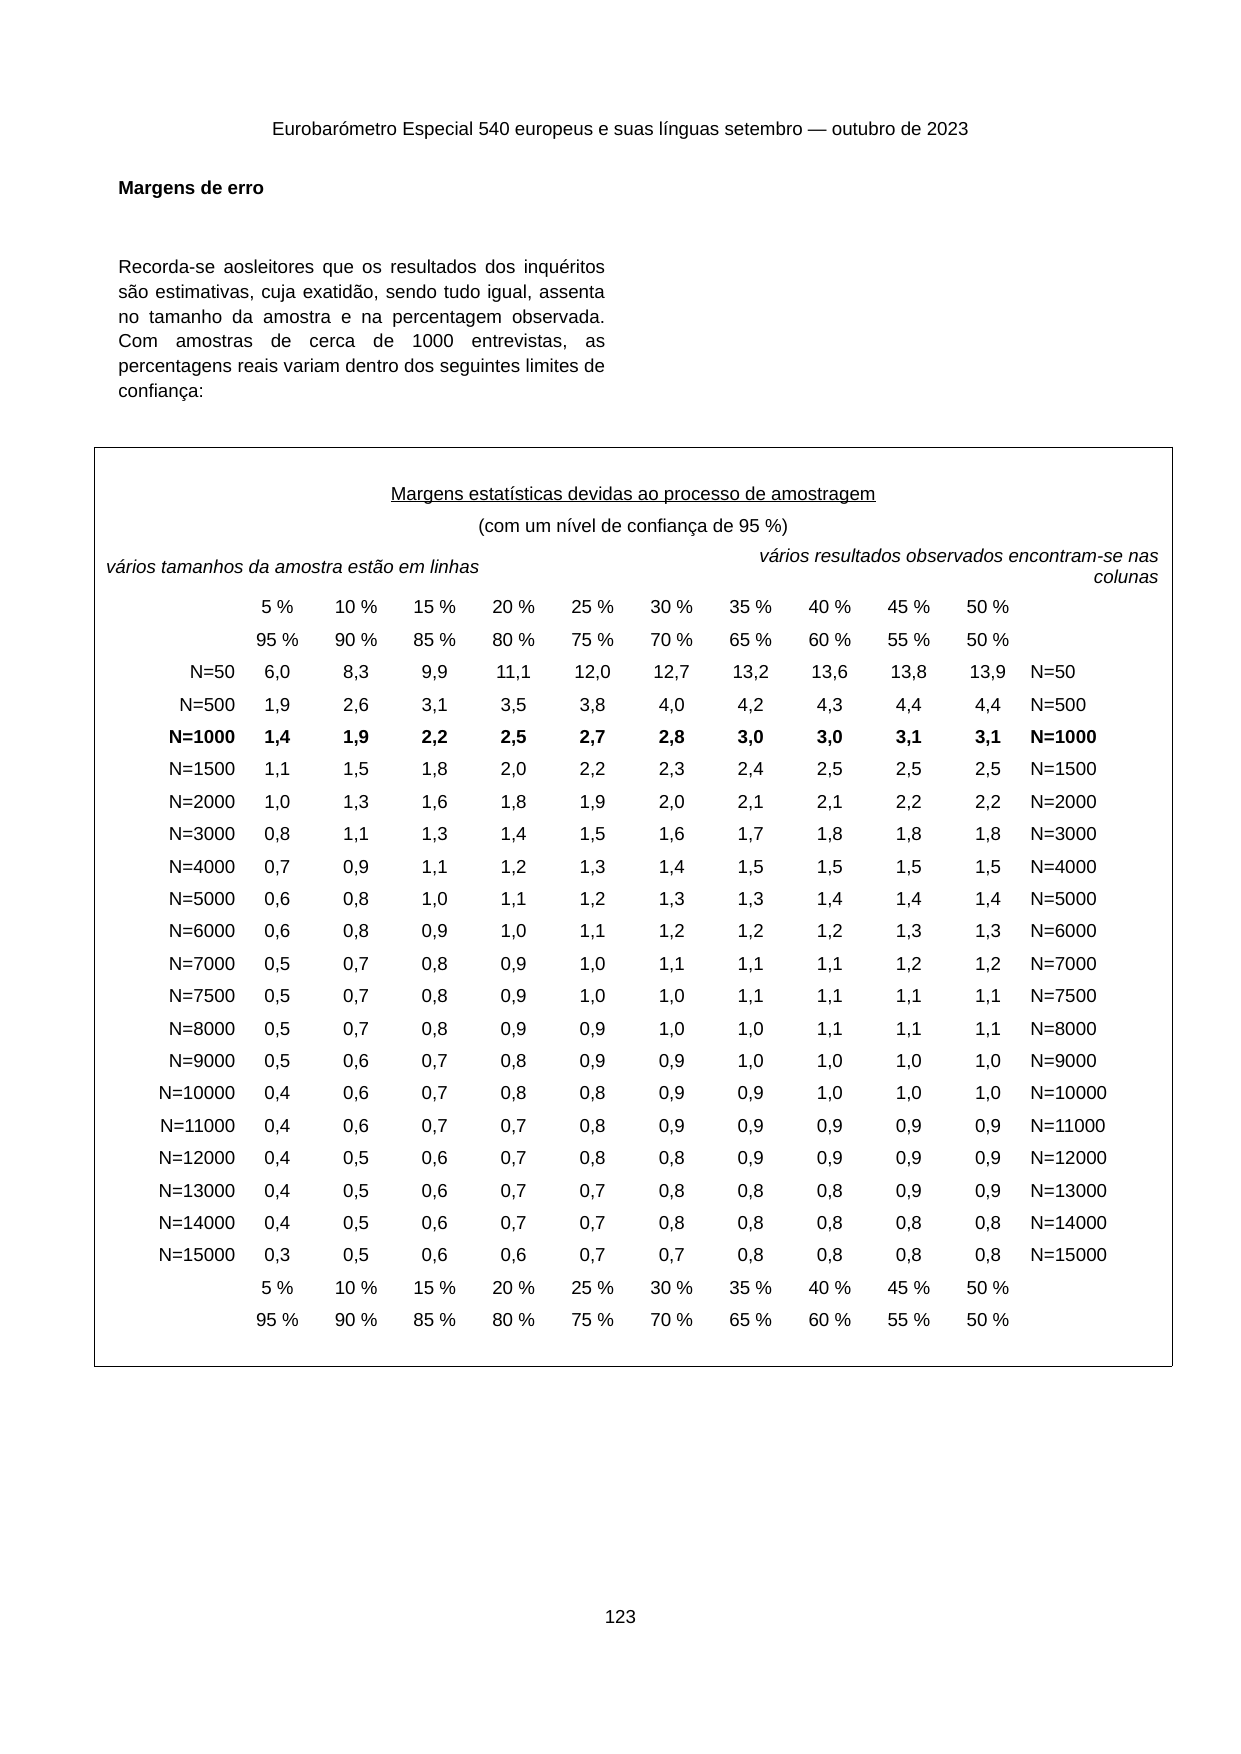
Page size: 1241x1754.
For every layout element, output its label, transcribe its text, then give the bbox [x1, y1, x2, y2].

table_cell N=4000 [103, 850, 238, 882]
table_cell 0,4 [238, 1109, 316, 1142]
table_cell 0,8 [474, 1044, 553, 1077]
table_cell 3,1 [948, 720, 1027, 753]
table_cell vários tamanhos da amostra estão em linhas [103, 542, 553, 591]
table_cell 0,5 [238, 1044, 316, 1077]
table_cell 0,7 [553, 1174, 632, 1206]
table_cell 11,1 [474, 656, 553, 688]
table_cell 2,5 [869, 753, 948, 785]
table_cell N=10000 [1027, 1077, 1163, 1109]
table_cell 0,8 [238, 818, 316, 850]
table_cell 1,1 [316, 818, 395, 850]
table_cell 0,9 [948, 1109, 1027, 1142]
table_cell 1,1 [790, 980, 869, 1012]
table_cell 3,8 [553, 688, 632, 720]
table_cell N=9000 [1027, 1044, 1163, 1077]
table_cell 0,7 [474, 1174, 553, 1206]
table_cell 0,9 [632, 1044, 711, 1077]
table_cell 75 % [553, 623, 632, 656]
table_cell 2,4 [711, 753, 790, 785]
table_cell 1,0 [790, 1077, 869, 1109]
table_cell N=8000 [1027, 1012, 1163, 1044]
table_cell N=13000 [1027, 1174, 1163, 1206]
table_cell 2,1 [711, 785, 790, 818]
table_cell 70 % [632, 1304, 711, 1336]
table_cell [553, 542, 632, 591]
table_cell 6,0 [238, 656, 316, 688]
table_cell 1,4 [238, 720, 316, 753]
table_cell 0,8 [395, 1012, 474, 1044]
table_cell 0,7 [395, 1044, 474, 1077]
table_cell N=1000 [1027, 720, 1163, 753]
table_cell 85 % [395, 1304, 474, 1336]
table_cell 0,5 [316, 1142, 395, 1174]
table_cell 25 % [553, 1271, 632, 1303]
table_cell 0,8 [553, 1142, 632, 1174]
table_cell 1,1 [869, 1012, 948, 1044]
table_cell 2,2 [869, 785, 948, 818]
table_cell 50 % [948, 591, 1027, 623]
table_cell 1,8 [948, 818, 1027, 850]
table_cell 1,9 [553, 785, 632, 818]
table_cell 0,9 [553, 1044, 632, 1077]
table_cell 2,2 [553, 753, 632, 785]
table_cell 0,9 [316, 850, 395, 882]
table_cell 45 % [869, 1271, 948, 1303]
table_cell 0,9 [869, 1142, 948, 1174]
table_cell 3,1 [395, 688, 474, 720]
table_cell 0,5 [316, 1239, 395, 1271]
table_cell 0,6 [395, 1239, 474, 1271]
table_cell 2,2 [395, 720, 474, 753]
text Margens de erro [118, 177, 605, 199]
table_cell 1,5 [711, 850, 790, 882]
table_cell 1,5 [790, 850, 869, 882]
table_cell N=14000 [1027, 1206, 1163, 1239]
table_cell 2,0 [474, 753, 553, 785]
table_cell 70 % [632, 623, 711, 656]
table_cell 5 % [238, 591, 316, 623]
table_cell 1,9 [238, 688, 316, 720]
table_cell 3,0 [790, 720, 869, 753]
table_cell 1,1 [395, 850, 474, 882]
table_cell 1,3 [711, 883, 790, 915]
table_cell N=2000 [1027, 785, 1163, 818]
table_cell 0,6 [238, 915, 316, 947]
table_cell 8,3 [316, 656, 395, 688]
table_cell 0,8 [869, 1206, 948, 1239]
table_cell N=7000 [1027, 947, 1163, 979]
table_cell vários resultados observados encontram-se nas colunas [711, 542, 1163, 591]
table_cell 1,1 [948, 980, 1027, 1012]
table_cell 1,3 [395, 818, 474, 850]
table_cell 13,9 [948, 656, 1027, 688]
table_cell 2,5 [948, 753, 1027, 785]
table_cell 0,4 [238, 1206, 316, 1239]
table_cell 0,8 [316, 915, 395, 947]
table_cell [1027, 1271, 1163, 1303]
table_cell 0,5 [238, 1012, 316, 1044]
table_cell 1,3 [632, 883, 711, 915]
table_cell 0,5 [238, 980, 316, 1012]
table_cell 9,9 [395, 656, 474, 688]
table_cell N=12000 [103, 1142, 238, 1174]
table_cell 50 % [948, 1304, 1027, 1336]
table_cell 0,7 [553, 1206, 632, 1239]
table_cell (com um nível de confiança de 95 %) [103, 510, 1163, 542]
table_cell N=50 [103, 656, 238, 688]
table_cell 2,5 [474, 720, 553, 753]
table_cell 1,6 [632, 818, 711, 850]
table_cell 1,8 [790, 818, 869, 850]
table_cell 0,7 [316, 980, 395, 1012]
table_cell 0,9 [711, 1109, 790, 1142]
table_cell 1,1 [711, 980, 790, 1012]
table_cell 1,2 [790, 915, 869, 947]
table_cell [103, 1304, 238, 1336]
table_cell 40 % [790, 591, 869, 623]
table_cell 1,1 [238, 753, 316, 785]
table_cell 2,7 [553, 720, 632, 753]
table_cell 1,3 [948, 915, 1027, 947]
table_cell 1,1 [632, 947, 711, 979]
table_cell [103, 1271, 238, 1303]
table_cell 0,4 [238, 1077, 316, 1109]
table_cell 40 % [790, 1271, 869, 1303]
table_cell 4,0 [632, 688, 711, 720]
table_cell 30 % [632, 591, 711, 623]
table_cell 80 % [474, 1304, 553, 1336]
table_cell 1,1 [869, 980, 948, 1012]
table_cell 0,8 [790, 1206, 869, 1239]
table_cell 3,0 [711, 720, 790, 753]
table_cell 15 % [395, 591, 474, 623]
table_cell 1,0 [948, 1044, 1027, 1077]
table_cell 0,4 [238, 1174, 316, 1206]
table_cell N=7000 [103, 947, 238, 979]
table_cell 1,1 [711, 947, 790, 979]
table_cell 0,3 [238, 1239, 316, 1271]
table_cell 0,6 [316, 1044, 395, 1077]
table_cell 0,5 [316, 1174, 395, 1206]
table_cell 1,0 [553, 980, 632, 1012]
table_cell 1,1 [474, 883, 553, 915]
table_cell 1,1 [790, 1012, 869, 1044]
table_cell N=15000 [103, 1239, 238, 1271]
table_cell 0,9 [869, 1174, 948, 1206]
table_cell 0,6 [316, 1077, 395, 1109]
table_cell N=15000 [1027, 1239, 1163, 1271]
table_header Margens estatísticas devidas ao processo de amostragem [103, 477, 1163, 509]
table_cell 30 % [632, 1271, 711, 1303]
table_cell N=500 [103, 688, 238, 720]
table_cell 60 % [790, 623, 869, 656]
table_cell 20 % [474, 591, 553, 623]
table_cell 1,0 [869, 1044, 948, 1077]
table_cell 0,9 [632, 1109, 711, 1142]
table_cell 13,6 [790, 656, 869, 688]
table_cell 1,8 [395, 753, 474, 785]
table_cell 90 % [316, 1304, 395, 1336]
table_cell [1027, 1304, 1163, 1336]
table_cell 3,1 [869, 720, 948, 753]
table_cell 1,4 [869, 883, 948, 915]
table_cell 0,9 [948, 1142, 1027, 1174]
table_cell 65 % [711, 623, 790, 656]
table_cell 1,1 [790, 947, 869, 979]
table_cell [1027, 623, 1163, 656]
table_cell N=2000 [103, 785, 238, 818]
table_cell N=1500 [103, 753, 238, 785]
table_cell N=3000 [103, 818, 238, 850]
table_cell 65 % [711, 1304, 790, 1336]
table_cell 50 % [948, 1271, 1027, 1303]
table_cell N=1000 [103, 720, 238, 753]
table_cell N=500 [1027, 688, 1163, 720]
table_cell 1,1 [948, 1012, 1027, 1044]
table_cell 4,2 [711, 688, 790, 720]
table_cell 25 % [553, 591, 632, 623]
table_cell 0,5 [238, 947, 316, 979]
table_cell 95 % [238, 623, 316, 656]
table_cell 1,5 [553, 818, 632, 850]
table_cell 0,8 [948, 1239, 1027, 1271]
table_cell 0,7 [316, 1012, 395, 1044]
table_cell 0,9 [948, 1174, 1027, 1206]
table_cell 0,8 [632, 1174, 711, 1206]
table_cell 12,0 [553, 656, 632, 688]
table_cell N=11000 [103, 1109, 238, 1142]
table_cell N=7500 [1027, 980, 1163, 1012]
table_cell 0,7 [316, 947, 395, 979]
table_cell 50 % [948, 623, 1027, 656]
table_cell 0,6 [474, 1239, 553, 1271]
table_cell 0,9 [869, 1109, 948, 1142]
table_cell 80 % [474, 623, 553, 656]
table_cell 0,9 [553, 1012, 632, 1044]
table_cell 1,2 [474, 850, 553, 882]
table_cell 3,5 [474, 688, 553, 720]
table_cell 0,8 [553, 1077, 632, 1109]
table_cell N=5000 [1027, 883, 1163, 915]
table_cell 10 % [316, 591, 395, 623]
table_cell 1,0 [632, 980, 711, 1012]
table_cell 1,4 [474, 818, 553, 850]
table_cell N=6000 [103, 915, 238, 947]
table_cell 0,8 [553, 1109, 632, 1142]
table_cell 1,4 [948, 883, 1027, 915]
table_cell 85 % [395, 623, 474, 656]
table_cell 1,0 [553, 947, 632, 979]
table_cell 0,7 [474, 1142, 553, 1174]
table_cell 0,7 [553, 1239, 632, 1271]
table_cell N=6000 [1027, 915, 1163, 947]
table_cell 0,8 [632, 1142, 711, 1174]
table_cell 0,7 [395, 1077, 474, 1109]
table_cell 1,9 [316, 720, 395, 753]
table_cell 1,0 [711, 1044, 790, 1077]
table_cell 1,1 [553, 915, 632, 947]
table_cell 1,5 [948, 850, 1027, 882]
table_cell 0,6 [395, 1206, 474, 1239]
table_cell 0,6 [238, 883, 316, 915]
table_cell 0,8 [790, 1174, 869, 1206]
table_cell 0,4 [238, 1142, 316, 1174]
table_cell 1,7 [711, 818, 790, 850]
table_cell 0,9 [790, 1109, 869, 1142]
table_cell 10 % [316, 1271, 395, 1303]
table_cell 0,9 [474, 980, 553, 1012]
table_cell 1,6 [395, 785, 474, 818]
table_cell [103, 623, 238, 656]
table_cell N=8000 [103, 1012, 238, 1044]
table_cell 2,1 [790, 785, 869, 818]
table_cell 15 % [395, 1271, 474, 1303]
table_cell 0,8 [632, 1206, 711, 1239]
table_cell 0,6 [316, 1109, 395, 1142]
table_cell 1,0 [632, 1012, 711, 1044]
table_cell 1,2 [632, 915, 711, 947]
table_cell 1,0 [790, 1044, 869, 1077]
table_cell N=1500 [1027, 753, 1163, 785]
table_cell 0,8 [395, 980, 474, 1012]
table_cell N=50 [1027, 656, 1163, 688]
table_cell N=3000 [1027, 818, 1163, 850]
table_cell 1,2 [869, 947, 948, 979]
table_cell 4,4 [948, 688, 1027, 720]
table_cell 2,3 [632, 753, 711, 785]
table_cell 13,8 [869, 656, 948, 688]
table_cell 0,6 [395, 1142, 474, 1174]
table_cell 1,8 [474, 785, 553, 818]
table_cell 0,7 [632, 1239, 711, 1271]
table_cell 0,7 [474, 1206, 553, 1239]
table_cell N=10000 [103, 1077, 238, 1109]
table_cell 12,7 [632, 656, 711, 688]
table_cell 1,4 [790, 883, 869, 915]
table_cell N=5000 [103, 883, 238, 915]
table_cell 0,7 [474, 1109, 553, 1142]
table_cell 2,0 [632, 785, 711, 818]
table_cell 90 % [316, 623, 395, 656]
table_cell 1,0 [238, 785, 316, 818]
table_cell 60 % [790, 1304, 869, 1336]
table_cell 35 % [711, 1271, 790, 1303]
table_cell 1,2 [948, 947, 1027, 979]
table_cell N=11000 [1027, 1109, 1163, 1142]
table_cell 4,3 [790, 688, 869, 720]
table_cell 1,0 [395, 883, 474, 915]
table_cell 0,8 [790, 1239, 869, 1271]
table_cell 1,2 [553, 883, 632, 915]
table_cell N=12000 [1027, 1142, 1163, 1174]
table_cell 1,0 [711, 1012, 790, 1044]
table_cell 0,8 [948, 1206, 1027, 1239]
table_cell 1,0 [869, 1077, 948, 1109]
table_cell 0,8 [711, 1174, 790, 1206]
table_cell 55 % [869, 1304, 948, 1336]
table_cell 2,6 [316, 688, 395, 720]
table_cell 0,8 [474, 1077, 553, 1109]
table_cell 1,2 [711, 915, 790, 947]
table_cell 0,9 [474, 947, 553, 979]
table_cell N=4000 [1027, 850, 1163, 882]
table_cell 1,5 [869, 850, 948, 882]
table_cell 0,7 [238, 850, 316, 882]
table_cell 1,4 [632, 850, 711, 882]
table_cell 0,8 [869, 1239, 948, 1271]
table_cell 4,4 [869, 688, 948, 720]
table_cell 0,9 [790, 1142, 869, 1174]
table_cell N=9000 [103, 1044, 238, 1077]
table_cell 0,9 [395, 915, 474, 947]
table_cell 2,2 [948, 785, 1027, 818]
table_cell [632, 542, 711, 591]
table_cell 45 % [869, 591, 948, 623]
table_cell [1027, 591, 1163, 623]
table_cell N=14000 [103, 1206, 238, 1239]
table_cell 95 % [238, 1304, 316, 1336]
table_cell 1,8 [869, 818, 948, 850]
table_cell 0,8 [711, 1239, 790, 1271]
table_cell 55 % [869, 623, 948, 656]
table_cell 1,3 [316, 785, 395, 818]
table_cell [103, 591, 238, 623]
table_cell 0,5 [316, 1206, 395, 1239]
table_cell N=7500 [103, 980, 238, 1012]
table_cell 1,0 [948, 1077, 1027, 1109]
text Recorda-se aosleitores que os resultados dos inquéritos são estimativas, cuja exatidão, sendo tudo igual, assenta no tamanho da amostra e na percentagem observada. Com amostras de cerca de 1000 entrevistas, as percentagens reais variam dentro dos seguintes limites de confiança: [118, 256, 605, 401]
table_cell 0,9 [632, 1077, 711, 1109]
table_cell 0,8 [395, 947, 474, 979]
table_cell 0,8 [711, 1206, 790, 1239]
table_cell 1,3 [553, 850, 632, 882]
table_cell 0,9 [474, 1012, 553, 1044]
table_cell 2,8 [632, 720, 711, 753]
table_cell 5 % [238, 1271, 316, 1303]
table_cell 1,5 [316, 753, 395, 785]
table_cell N=13000 [103, 1174, 238, 1206]
table_cell 0,9 [711, 1142, 790, 1174]
table_cell 1,0 [474, 915, 553, 947]
table_cell 35 % [711, 591, 790, 623]
table_cell 0,8 [316, 883, 395, 915]
table_cell 0,6 [395, 1174, 474, 1206]
table_cell 2,5 [790, 753, 869, 785]
text [95, 448, 1172, 1366]
table_cell 0,7 [395, 1109, 474, 1142]
table_cell 75 % [553, 1304, 632, 1336]
table_cell 0,9 [711, 1077, 790, 1109]
table_cell 20 % [474, 1271, 553, 1303]
table_cell 13,2 [711, 656, 790, 688]
table_cell 1,3 [869, 915, 948, 947]
